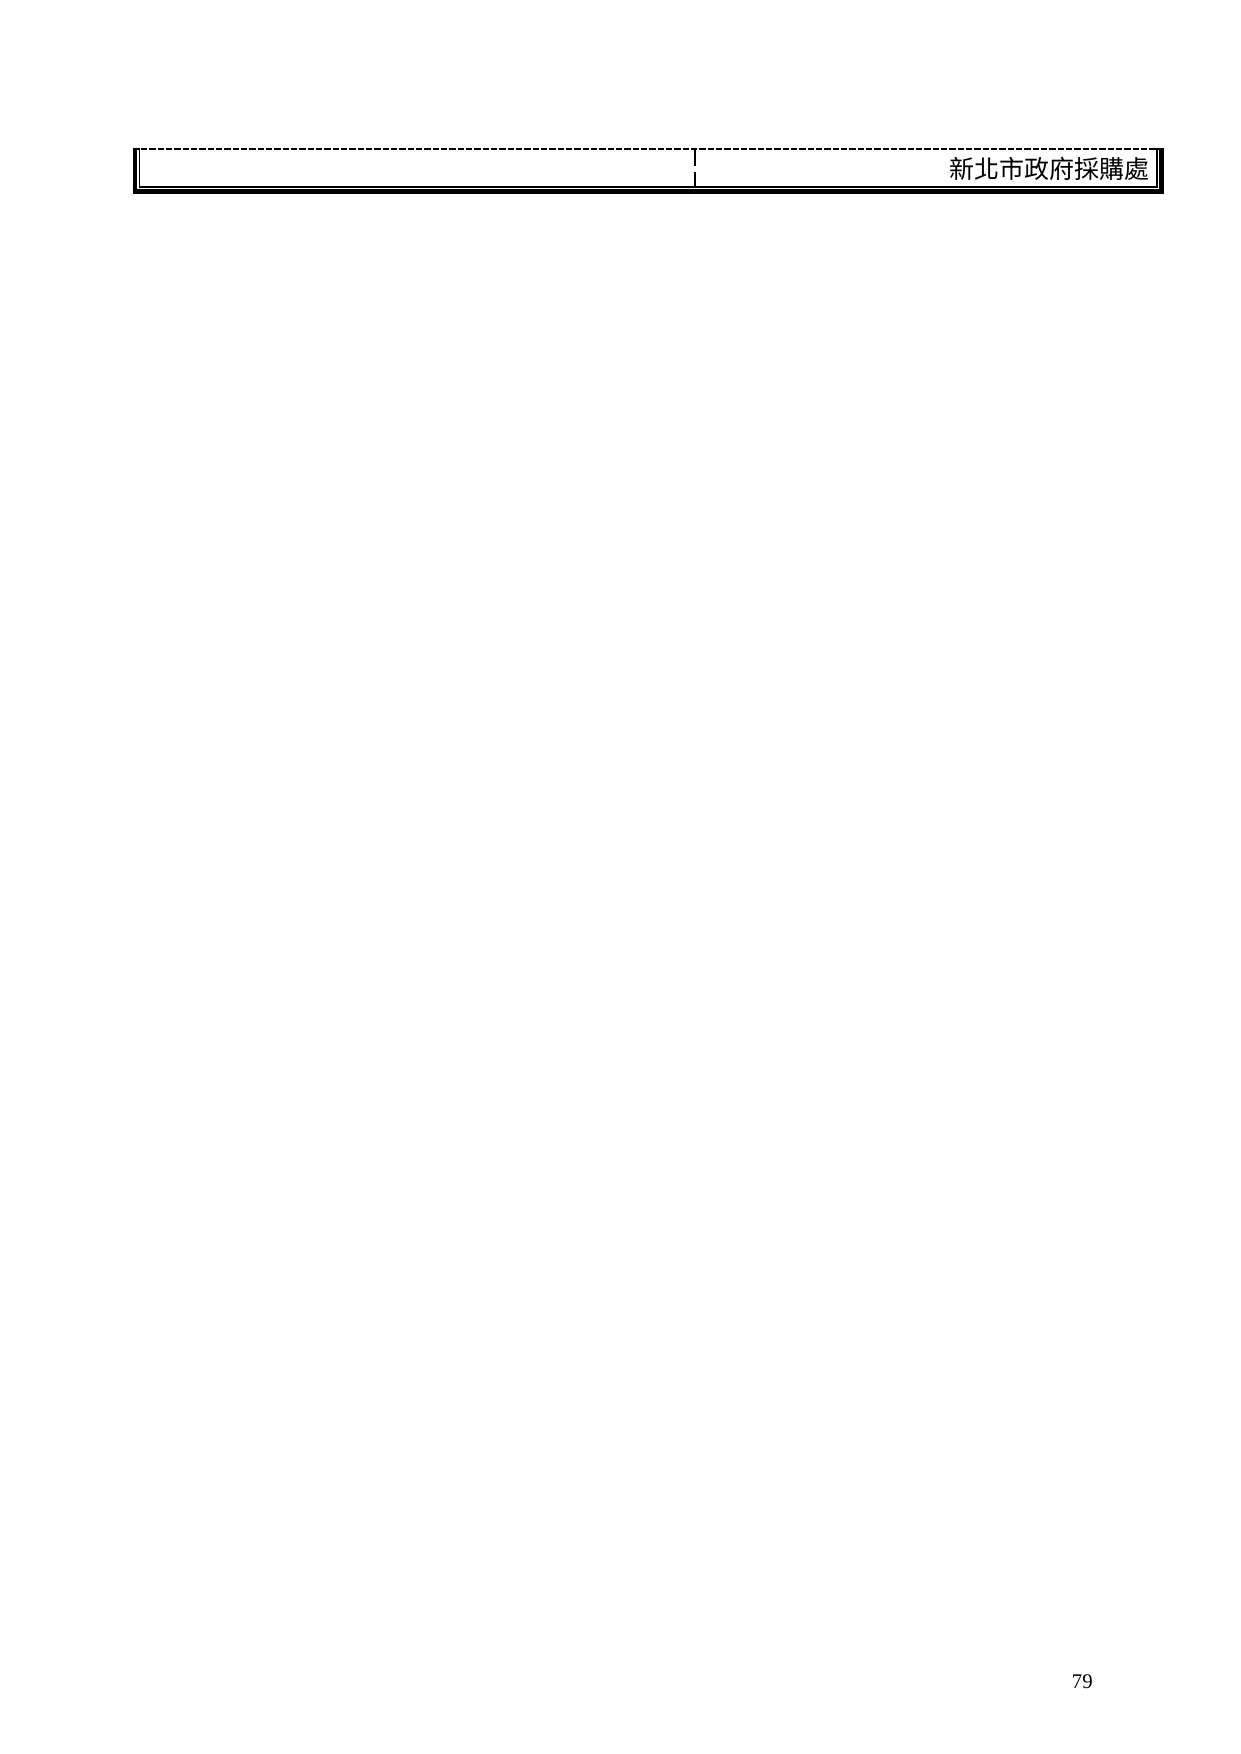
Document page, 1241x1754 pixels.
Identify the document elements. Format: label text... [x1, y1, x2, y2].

table_cell [140, 148, 695, 186]
table_cell 新北市政府採購處 [695, 148, 1156, 186]
